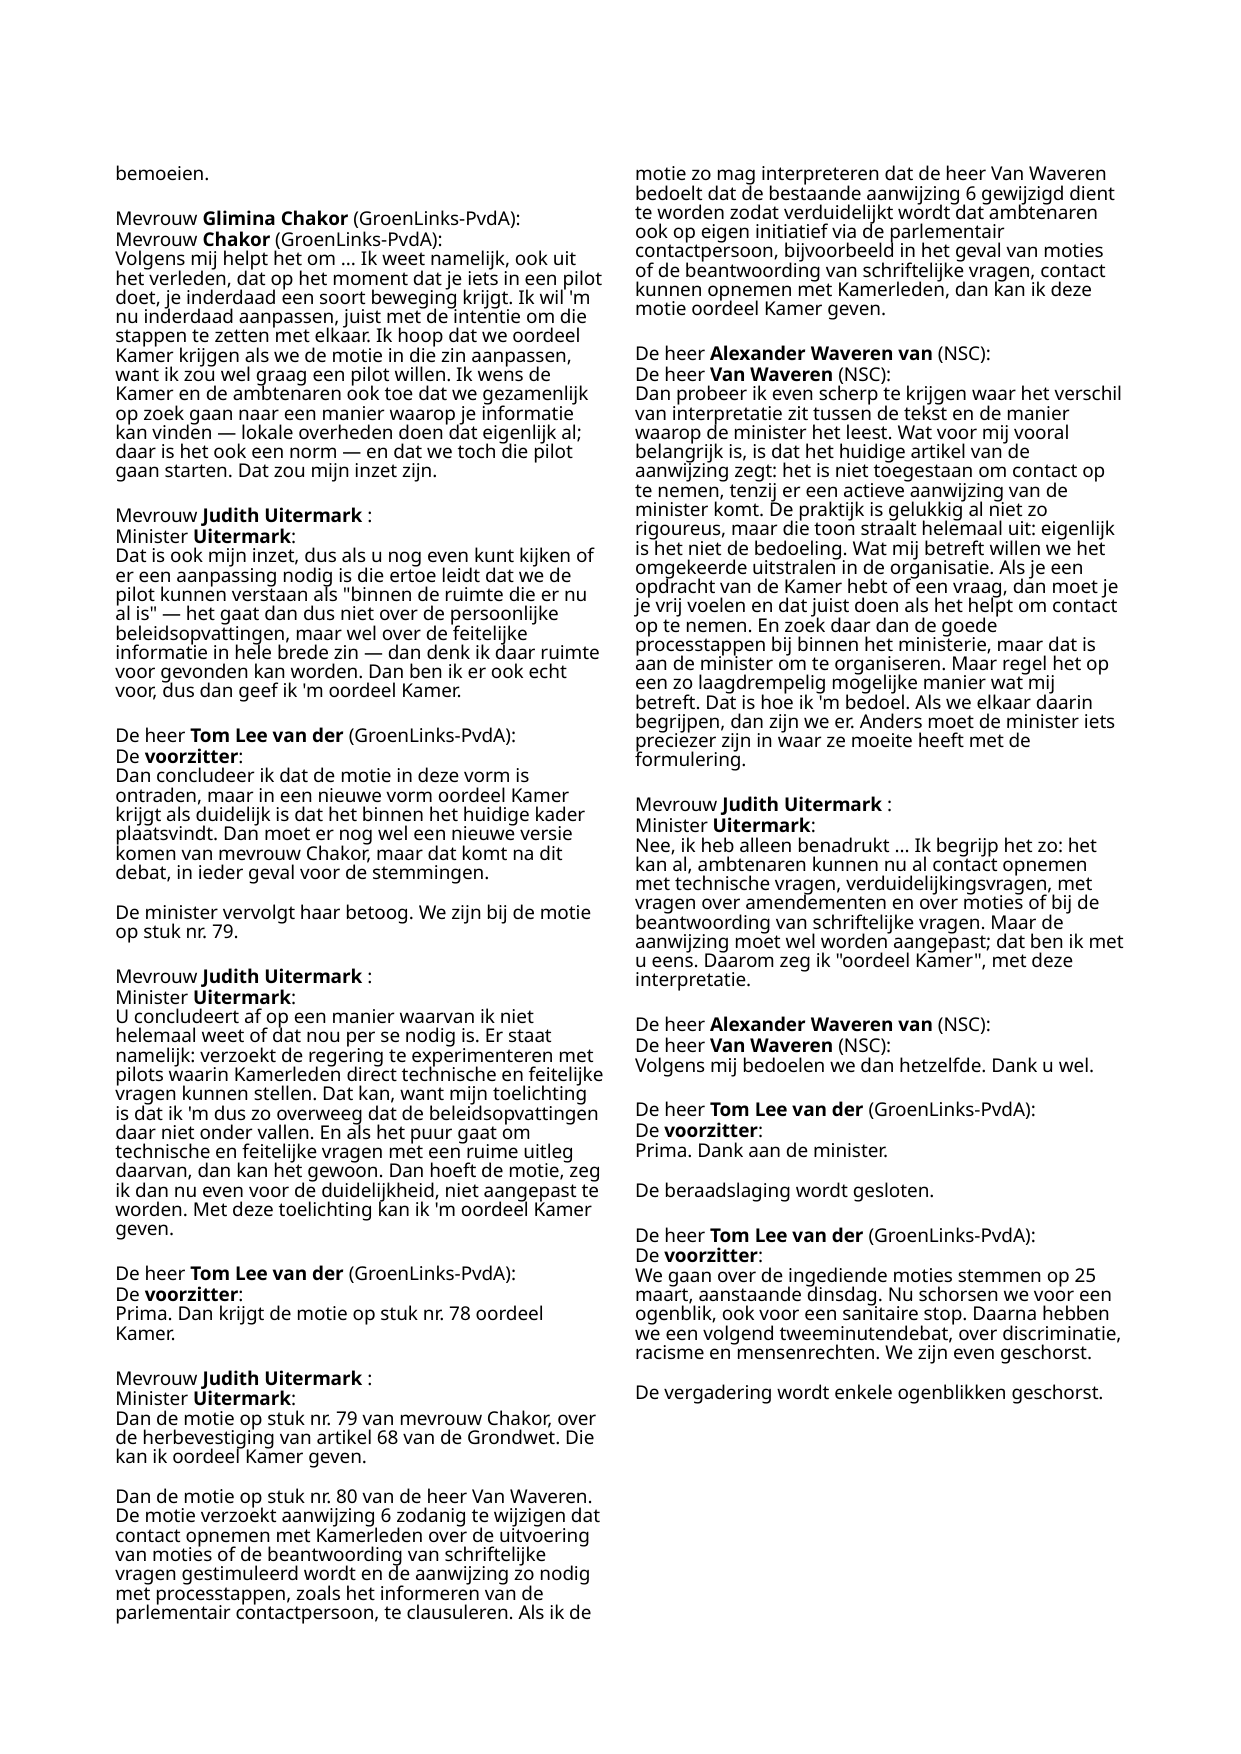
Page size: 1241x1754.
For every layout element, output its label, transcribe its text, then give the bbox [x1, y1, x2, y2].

text Mevrouw Glimina Chakor (GroenLinks-PvdA): [115, 205, 605, 231]
text Prima. Dan krijgt de motie op stuk nr. 78 oordeel Kamer. [115, 1305, 605, 1344]
text De heer Van Waveren (NSC): [635, 366, 1125, 385]
text Mevrouw Judith Uitermark : [115, 963, 605, 989]
text De voorzitter: [115, 1286, 605, 1305]
text bemoeien. [115, 165, 605, 184]
text De heer Tom Lee van der (GroenLinks-PvdA): [115, 722, 605, 748]
text U concludeert af op een manier waarvan ik niet helemaal weet of dat nou per se nodig is. Er staat namelijk: verzoekt de regering te experimenteren met pilots waarin Kamerleden direct technische en feitelijke vragen kunnen stellen. Dat kan, want mijn toelichting is dat ik 'm dus zo overweeg dat de beleidsopvattingen daar niet onder vallen. En als het puur gaat om technische en feitelijke vragen met een ruime uitleg daarvan, dan kan het gewoon. Dan hoeft de motie, zeg ik dan nu even voor de duidelijkheid, niet aangepast te worden. Met deze toelichting kan ik 'm oordeel Kamer geven. [115, 1008, 605, 1239]
text De minister vervolgt haar betoog. We zijn bij de motie op stuk nr. 79. [115, 904, 605, 942]
text Minister Uitermark: [635, 817, 1125, 837]
text Dat is ook mijn inzet, dus als u nog even kunt kijken of er een aanpassing nodig is die ertoe leidt dat we de pilot kunnen verstaan als "binnen de ruimte die er nu al is" — het gaat dan dus niet over de persoonlijke beleidsopvattingen, maar wel over de feitelijke informatie in hele brede zin — dan denk ik daar ruimte voor gevonden kan worden. Dan ben ik er ook echt voor, dus dan geef ik 'm oordeel Kamer. [115, 547, 605, 702]
text De heer Tom Lee van der (GroenLinks-PvdA): [115, 1260, 605, 1286]
text De heer Tom Lee van der (GroenLinks-PvdA): [635, 1222, 1125, 1247]
text De heer Alexander Waveren van (NSC): [635, 340, 1125, 366]
text motie zo mag interpreteren dat de heer Van Waveren bedoelt dat de bestaande aanwijzing 6 gewijzigd dient te worden zodat verduidelijkt wordt dat ambtenaren ook op eigen initiatief via de parlementair contactpersoon, bijvoorbeeld in het geval van moties of de beantwoording van schriftelijke vragen, contact kunnen opnemen met Kamerleden, dan kan ik deze motie oordeel Kamer geven. [635, 165, 1125, 319]
text We gaan over de ingediende moties stemmen op 25 maart, aanstaande dinsdag. Nu schorsen we voor een ogenblik, ook voor een sanitaire stop. Daarna hebben we een volgend tweeminutendebat, over discriminatie, racisme en mensenrechten. We zijn even geschorst. [635, 1267, 1125, 1363]
text Minister Uitermark: [115, 528, 605, 547]
text Dan concludeer ik dat de motie in deze vorm is ontraden, maar in een nieuwe vorm oordeel Kamer krijgt als duidelijk is dat het binnen het huidige kader plaatsvindt. Dan moet er nog wel een nieuwe versie komen van mevrouw Chakor, maar dat komt na dit debat, in ieder geval voor de stemmingen. [115, 767, 605, 883]
text Mevrouw Judith Uitermark : [635, 792, 1125, 817]
text De heer Van Waveren (NSC): [635, 1037, 1125, 1057]
text Dan de motie op stuk nr. 79 van mevrouw Chakor, over de herbevestiging van artikel 68 van de Grondwet. Die kan ik oordeel Kamer geven. [115, 1410, 605, 1467]
text De voorzitter: [635, 1247, 1125, 1267]
text Prima. Dank aan de minister. [635, 1142, 1125, 1161]
text Minister Uitermark: [115, 1390, 605, 1410]
text Minister Uitermark: [115, 989, 605, 1008]
text De beraadslaging wordt gesloten. [635, 1182, 1125, 1201]
text Nee, ik heb alleen benadrukt ... Ik begrijp het zo: het kan al, ambtenaren kunnen nu al contact opnemen met technische vragen, verduidelijkingsvragen, met vragen over amendementen en over moties of bij de beantwoording van schriftelijke vragen. Maar de aanwijzing moet wel worden aangepast; dat ben ik met u eens. Daarom zeg ik "oordeel Kamer", met deze interpretatie. [635, 837, 1125, 991]
text De heer Alexander Waveren van (NSC): [635, 1012, 1125, 1037]
text Mevrouw Judith Uitermark : [115, 1365, 605, 1390]
text Dan probeer ik even scherp te krijgen waar het verschil van interpretatie zit tussen de tekst en de manier waarop de minister het leest. Wat voor mij vooral belangrijk is, is dat het huidige artikel van de aanwijzing zegt: het is niet toegestaan om contact op te nemen, tenzij er een actieve aanwijzing van de minister komt. De praktijk is gelukkig al niet zo rigoureus, maar die toon straalt helemaal uit: eigenlijk is het niet de bedoeling. Wat mij betreft willen we het omgekeerde uitstralen in de organisatie. Als je een opdracht van de Kamer hebt of een vraag, dan moet je je vrij voelen en dat juist doen als het helpt om contact op te nemen. En zoek daar dan de goede processtappen bij binnen het ministerie, maar dat is aan de minister om te organiseren. Maar regel het op een zo laagdrempelig mogelijke manier wat mij betreft. Dat is hoe ik 'm bedoel. Als we elkaar daarin begrijpen, dan zijn we er. Anders moet de minister iets preciezer zijn in waar ze moeite heeft met de formulering. [635, 385, 1125, 771]
text Dan de motie op stuk nr. 80 van de heer Van Waveren. De motie verzoekt aanwijzing 6 zodanig te wijzigen dat contact opnemen met Kamerleden over de uitvoering van moties of de beantwoording van schriftelijke vragen gestimuleerd wordt en de aanwijzing zo nodig met processtappen, zoals het informeren van de parlementair contactpersoon, te clausuleren. Als ik de [115, 1488, 605, 1623]
text Volgens mij helpt het om ... Ik weet namelijk, ook uit het verleden, dat op het moment dat je iets in een pilot doet, je inderdaad een soort beweging krijgt. Ik wil 'm nu inderdaad aanpassen, juist met de intentie om die stappen te zetten met elkaar. Ik hoop dat we oordeel Kamer krijgen als we de motie in die zin aanpassen, want ik zou wel graag een pilot willen. Ik wens de Kamer en de ambtenaren ook toe dat we gezamenlijk op zoek gaan naar een manier waarop je informatie kan vinden — lokale overheden doen dat eigenlijk al; daar is het ook een norm — en dat we toch die pilot gaan starten. Dat zou mijn inzet zijn. [115, 250, 605, 482]
text De voorzitter: [115, 748, 605, 767]
text Mevrouw Chakor (GroenLinks-PvdA): [115, 231, 605, 250]
text Volgens mij bedoelen we dan hetzelfde. Dank u wel. [635, 1057, 1125, 1076]
text Mevrouw Judith Uitermark : [115, 502, 605, 528]
text De vergadering wordt enkele ogenblikken geschorst. [635, 1384, 1125, 1403]
text De heer Tom Lee van der (GroenLinks-PvdA): [635, 1097, 1125, 1122]
text De voorzitter: [635, 1122, 1125, 1142]
